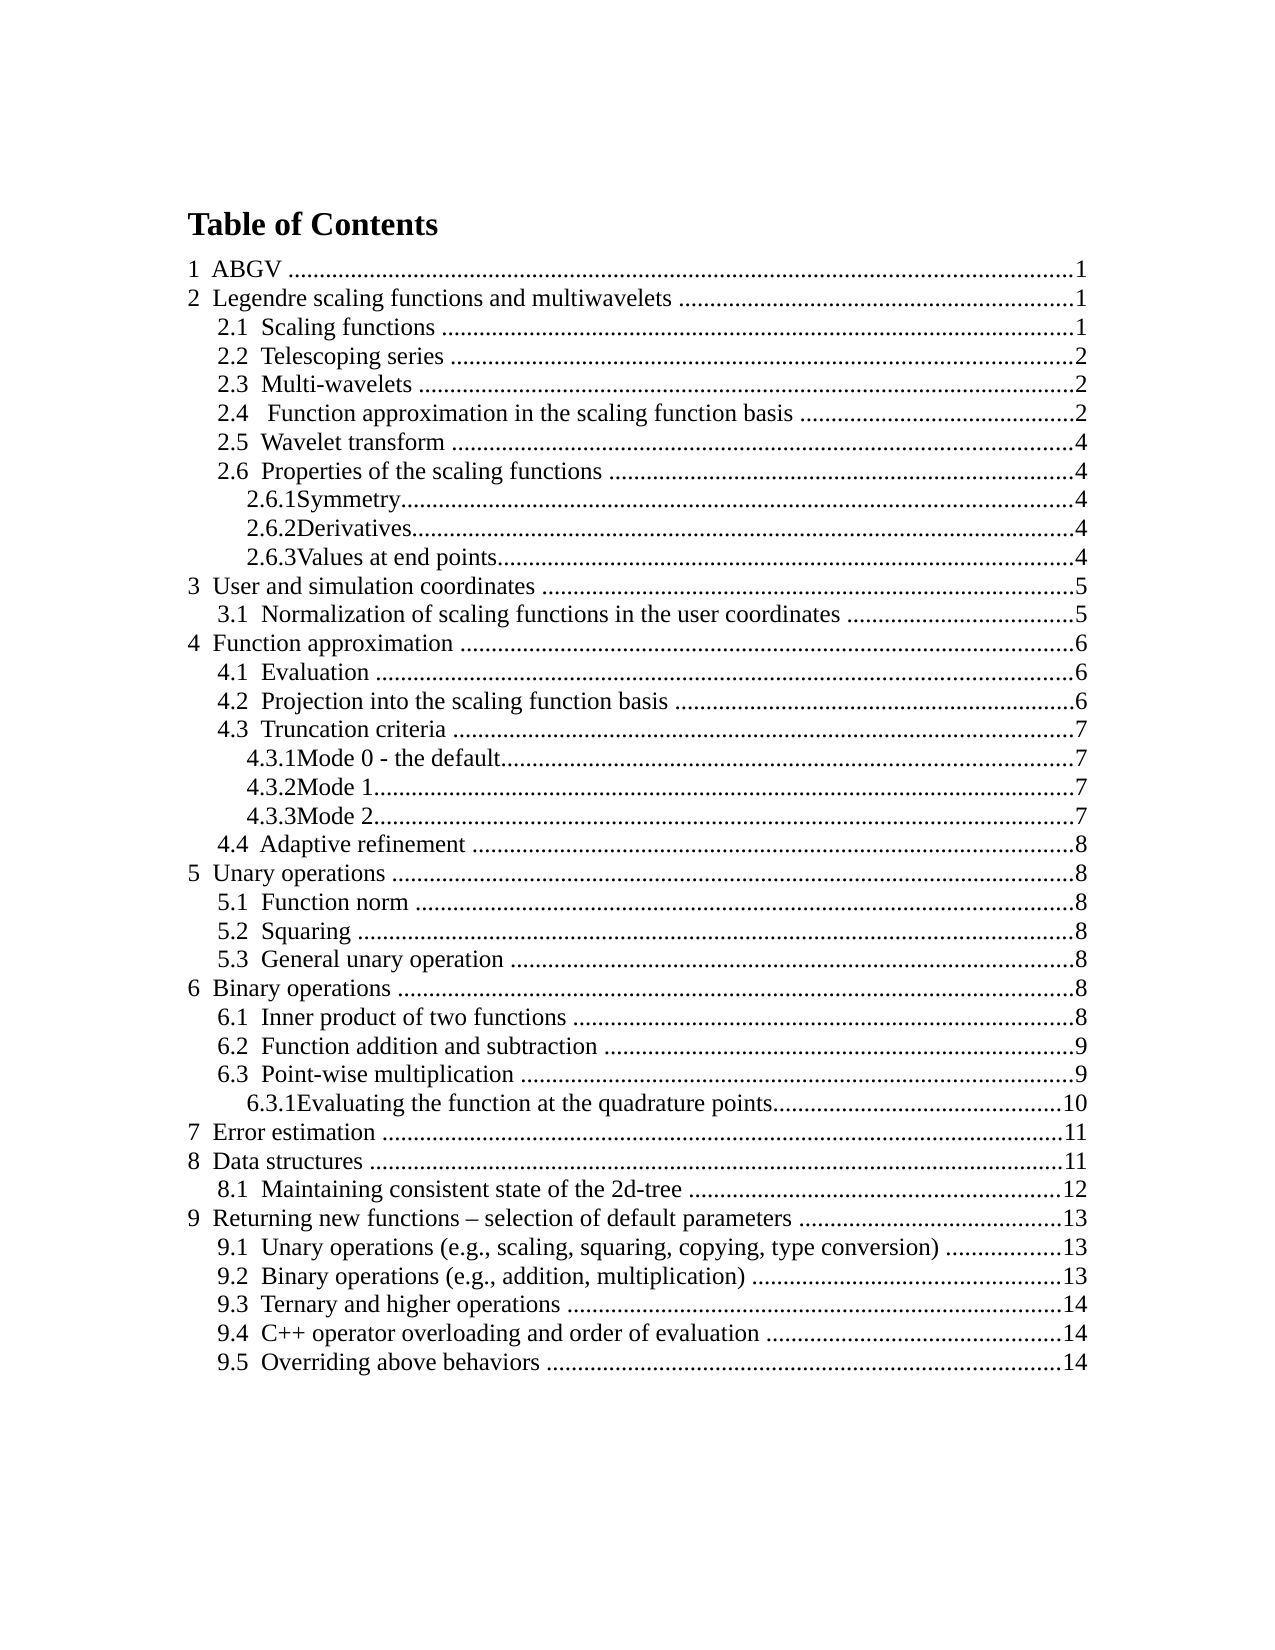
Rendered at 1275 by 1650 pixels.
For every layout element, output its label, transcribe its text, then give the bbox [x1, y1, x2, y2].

text 2.5 Wavelet transform 4 [217, 427, 1087, 456]
text 4 Function approximation 6 [187, 628, 1087, 657]
text 6.3 Point-wise multiplication 9 [217, 1059, 1087, 1088]
text 6 Binary operations 8 [187, 973, 1087, 1002]
text 4.3.2Mode 1 7 [246, 772, 1087, 801]
text 5.2 Squaring 8 [217, 916, 1087, 944]
text 3 User and simulation coordinates 5 [187, 571, 1087, 599]
text 8 Data structures 11 [187, 1146, 1087, 1174]
text 9.5 Overriding above behaviors 14 [217, 1347, 1087, 1376]
text 2.1 Scaling functions 1 [217, 312, 1087, 341]
text 4.3.3Mode 2 7 [246, 801, 1087, 829]
text 4.4 Adaptive refinement 8 [217, 829, 1087, 858]
text 2 Legendre scaling functions and multiwavelets 1 [187, 283, 1087, 312]
text 4.3.1Mode 0 - the default 7 [246, 743, 1087, 772]
text 4.1 Evaluation 6 [217, 657, 1087, 686]
text 9.4 C++ operator overloading and order of evaluation 14 [217, 1318, 1087, 1347]
text 7 Error estimation 11 [187, 1117, 1087, 1146]
text 2.2 Telescoping series 2 [217, 341, 1087, 369]
text 8.1 Maintaining consistent state of the 2d-tree 12 [217, 1174, 1087, 1203]
text 5.1 Function norm 8 [217, 887, 1087, 916]
text 2.3 Multi-wavelets 2 [217, 369, 1087, 398]
text 9.2 Binary operations (e.g., addition, multiplication) 13 [217, 1261, 1087, 1289]
text 9.3 Ternary and higher operations 14 [217, 1289, 1087, 1318]
text 5.3 General unary operation 8 [217, 944, 1087, 973]
text 9.1 Unary operations (e.g., scaling, squaring, copying, type conversion) 13 [217, 1232, 1087, 1261]
subtitle Table of Contents [187, 204, 1087, 242]
text 2.6.2Derivatives 4 [246, 513, 1087, 542]
text 6.3.1Evaluating the function at the quadrature points 10 [246, 1088, 1087, 1117]
text 2.6.3Values at end points 4 [246, 542, 1087, 571]
text 3.1 Normalization of scaling functions in the user coordinates 5 [217, 599, 1087, 628]
text 1 ABGV 1 [187, 254, 1087, 283]
text 4.2 Projection into the scaling function basis 6 [217, 686, 1087, 714]
text 2.6 Properties of the scaling functions 4 [217, 456, 1087, 484]
text 2.4 Function approximation in the scaling function basis 2 [217, 398, 1087, 427]
text 6.1 Inner product of two functions 8 [217, 1002, 1087, 1031]
text 2.6.1Symmetry 4 [246, 484, 1087, 513]
text 9 Returning new functions – selection of default parameters 13 [187, 1203, 1087, 1232]
text 6.2 Function addition and subtraction 9 [217, 1031, 1087, 1059]
text 5 Unary operations 8 [187, 858, 1087, 887]
text 4.3 Truncation criteria 7 [217, 714, 1087, 743]
